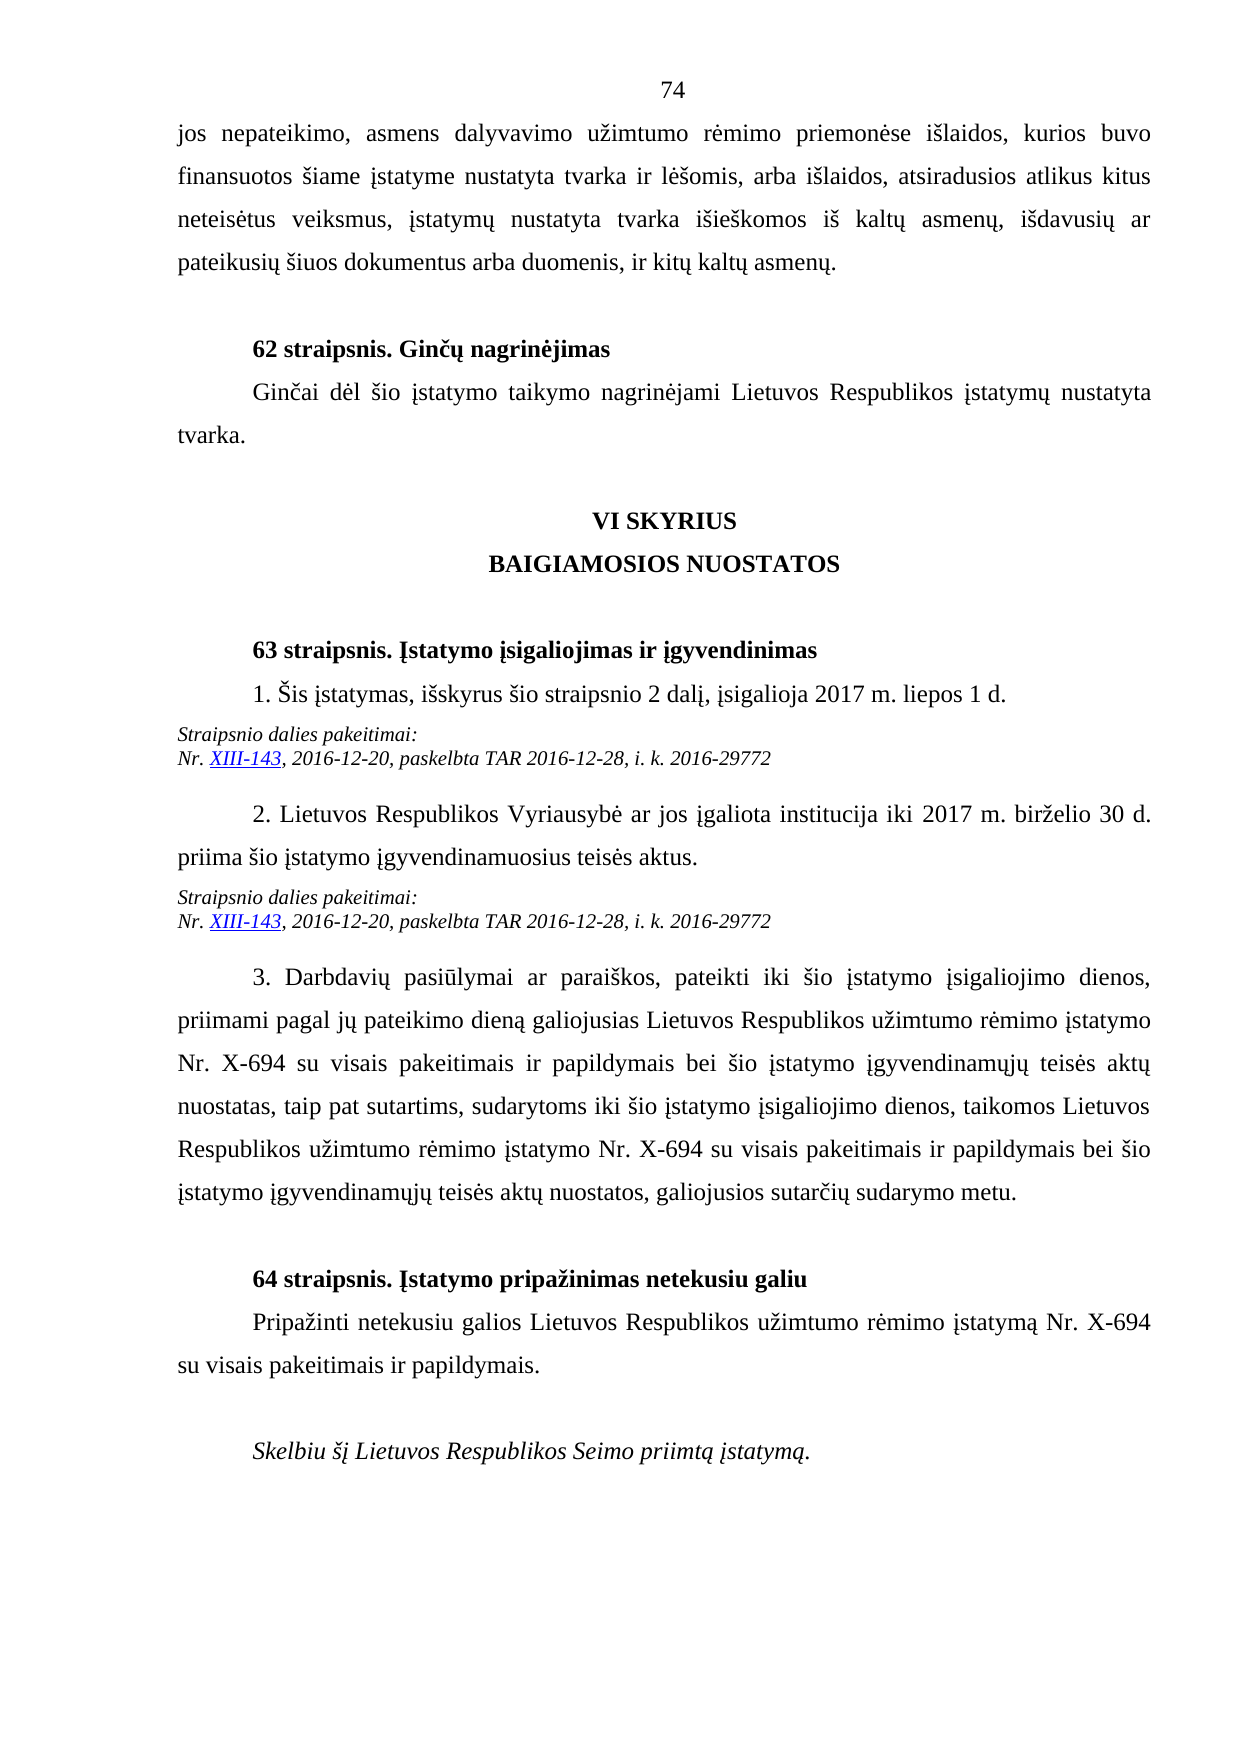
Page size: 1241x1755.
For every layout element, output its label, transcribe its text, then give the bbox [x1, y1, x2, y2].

text BAIGIAMOSIOS NUOSTATOS [177, 549, 1152, 578]
text VI SKYRIUS [177, 506, 1152, 535]
text Straipsnio dalies pakeitimai: [177, 722, 1152, 746]
text 3. Darbdavių pasiūlymai ar paraiškos, pateikti iki šio įstatymo įsigaliojimo dienos, priimami pagal jų pateikimo dieną galiojusias Lietuvos Respublikos užimtumo rėmimo įstatymo Nr. X-694 su visais pakeitimais ir papildymais bei šio įstatymo įgyvendinamųjų teisės aktų nuostatas, taip pat sutartims, sudarytoms iki šio įstatymo įsigaliojimo dienos, taikomos Lietuvos Respublikos užimtumo rėmimo įstatymo Nr. X-694 su visais pakeitimais ir papildymais bei šio įstatymo įgyvendinamųjų teisės aktų nuostatos, galiojusios sutarčių sudarymo metu. [177, 962, 1152, 1206]
text 63 straipsnis. Įstatymo įsigaliojimas ir įgyvendinimas [177, 636, 1152, 664]
text 2. Lietuvos Respublikos Vyriausybė ar jos įgaliota institucija iki 2017 m. birželio 30 d. priima šio įstatymo įgyvendinamuosius teisės aktus. [177, 799, 1152, 871]
text 62 straipsnis. Ginčų nagrinėjimas [177, 334, 1152, 362]
text Nr. XIII-143, 2016-12-20, paskelbta TAR 2016-12-28, i. k. 2016-29772 [177, 909, 1152, 933]
text Pripažinti netekusiu galios Lietuvos Respublikos užimtumo rėmimo įstatymą Nr. X-694 su visais pakeitimais ir papildymais. [177, 1307, 1152, 1379]
text Straipsnio dalies pakeitimai: [177, 885, 1152, 909]
text Skelbiu šį Lietuvos Respublikos Seimo priimtą įstatymą. [177, 1436, 1152, 1465]
text Ginčai dėl šio įstatymo taikymo nagrinėjami Lietuvos Respublikos įstatymų nustatyta tvarka. [177, 377, 1152, 449]
text 64 straipsnis. Įstatymo pripažinimas netekusiu galiu [177, 1264, 1152, 1292]
text 1. Šis įstatymas, išskyrus šio straipsnio 2 dalį, įsigalioja 2017 m. liepos 1 d. [177, 679, 1152, 707]
text Nr. XIII-143, 2016-12-20, paskelbta TAR 2016-12-28, i. k. 2016-29772 [177, 746, 1152, 770]
text jos nepateikimo, asmens dalyvavimo užimtumo rėmimo priemonėse išlaidos, kurios buvo finansuotos šiame įstatyme nustatyta tvarka ir lėšomis, arba išlaidos, atsiradusios atlikus kitus neteisėtus veiksmus, įstatymų nustatyta tvarka išieškomos iš kaltų asmenų, išdavusių ar pateikusių šiuos dokumentus arba duomenis, ir kitų kaltų asmenų. [177, 118, 1152, 276]
